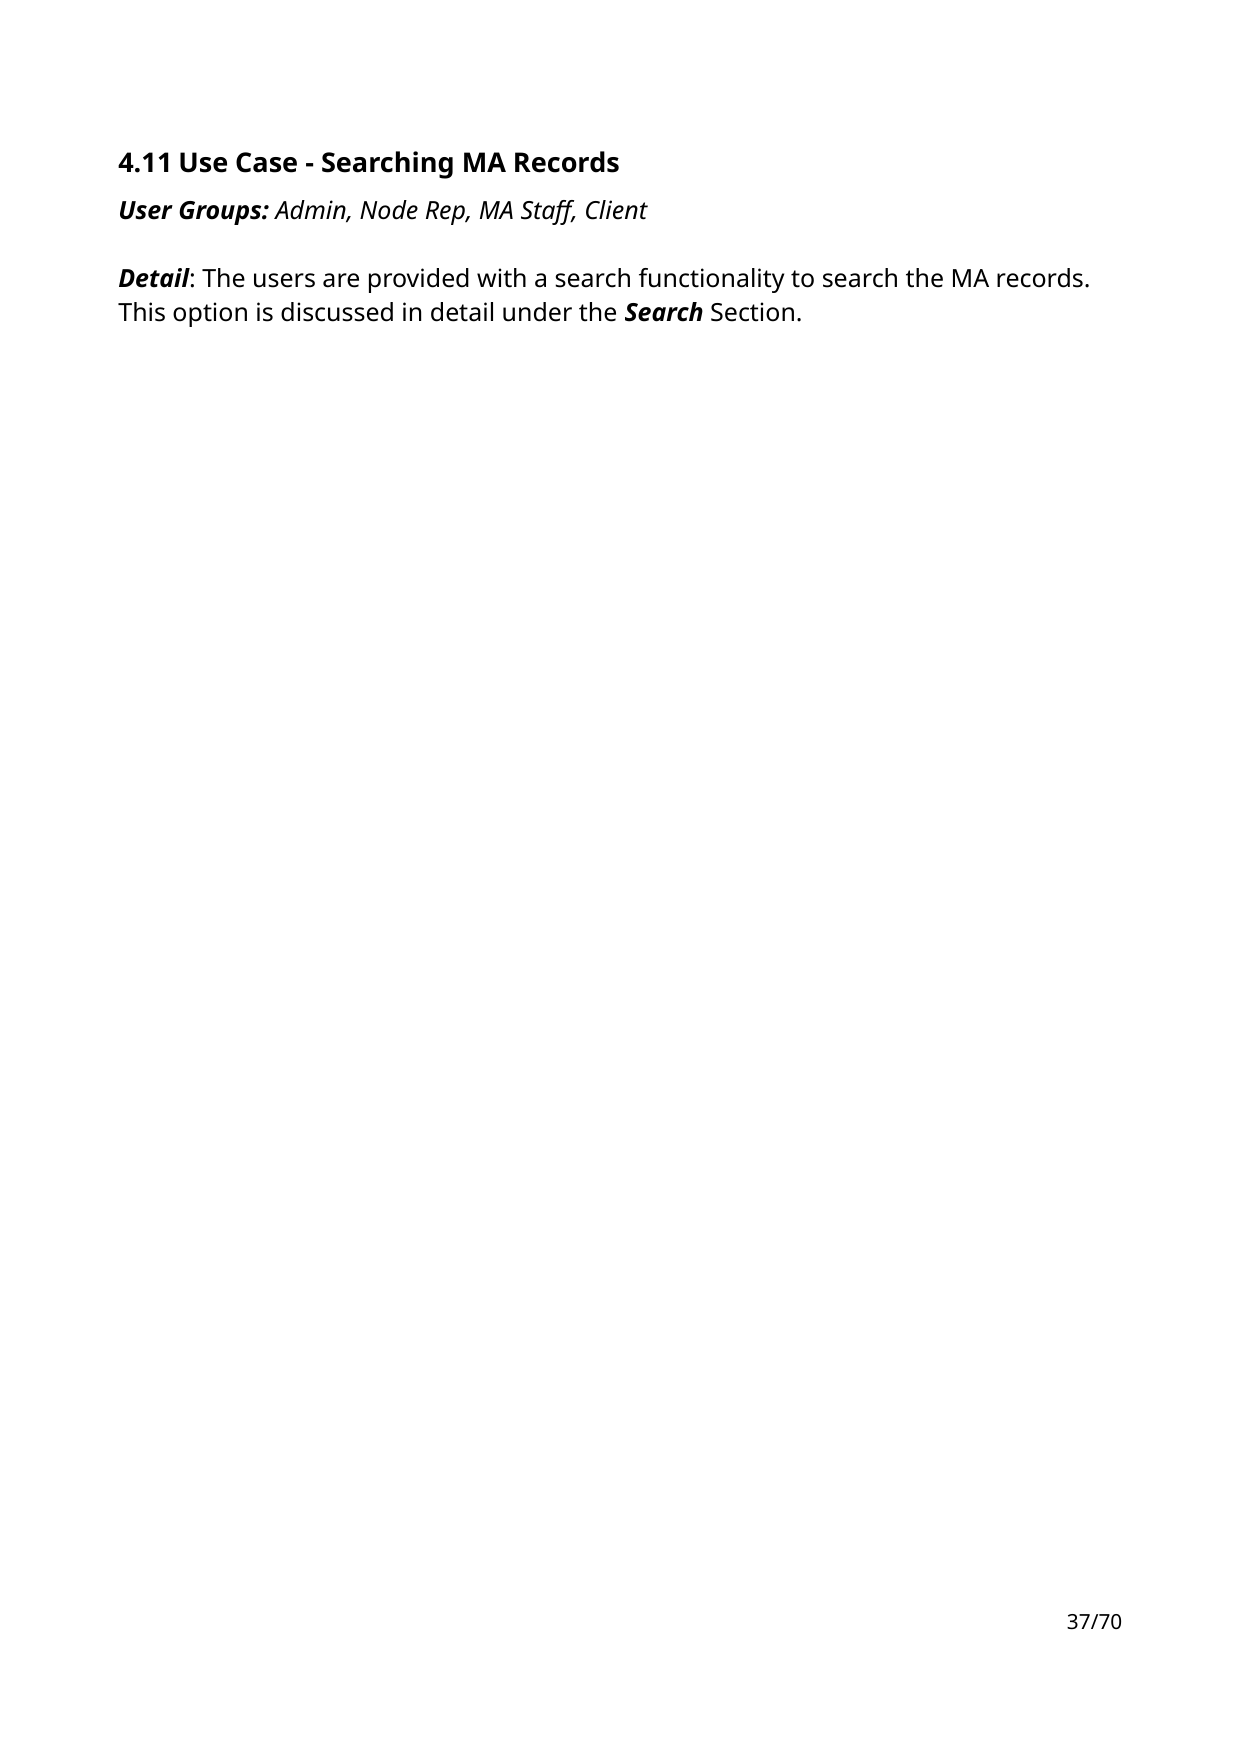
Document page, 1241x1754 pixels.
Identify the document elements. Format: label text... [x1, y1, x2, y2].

subtitle Use Case - Searching MA Records [118, 143, 1122, 180]
text User Groups: Admin, Node Rep, MA Staff, Client [118, 192, 1122, 227]
text Detail: The users are provided with a search functionality to search the MA records. This option is discussed in detail under the Search Section. [118, 261, 1122, 329]
